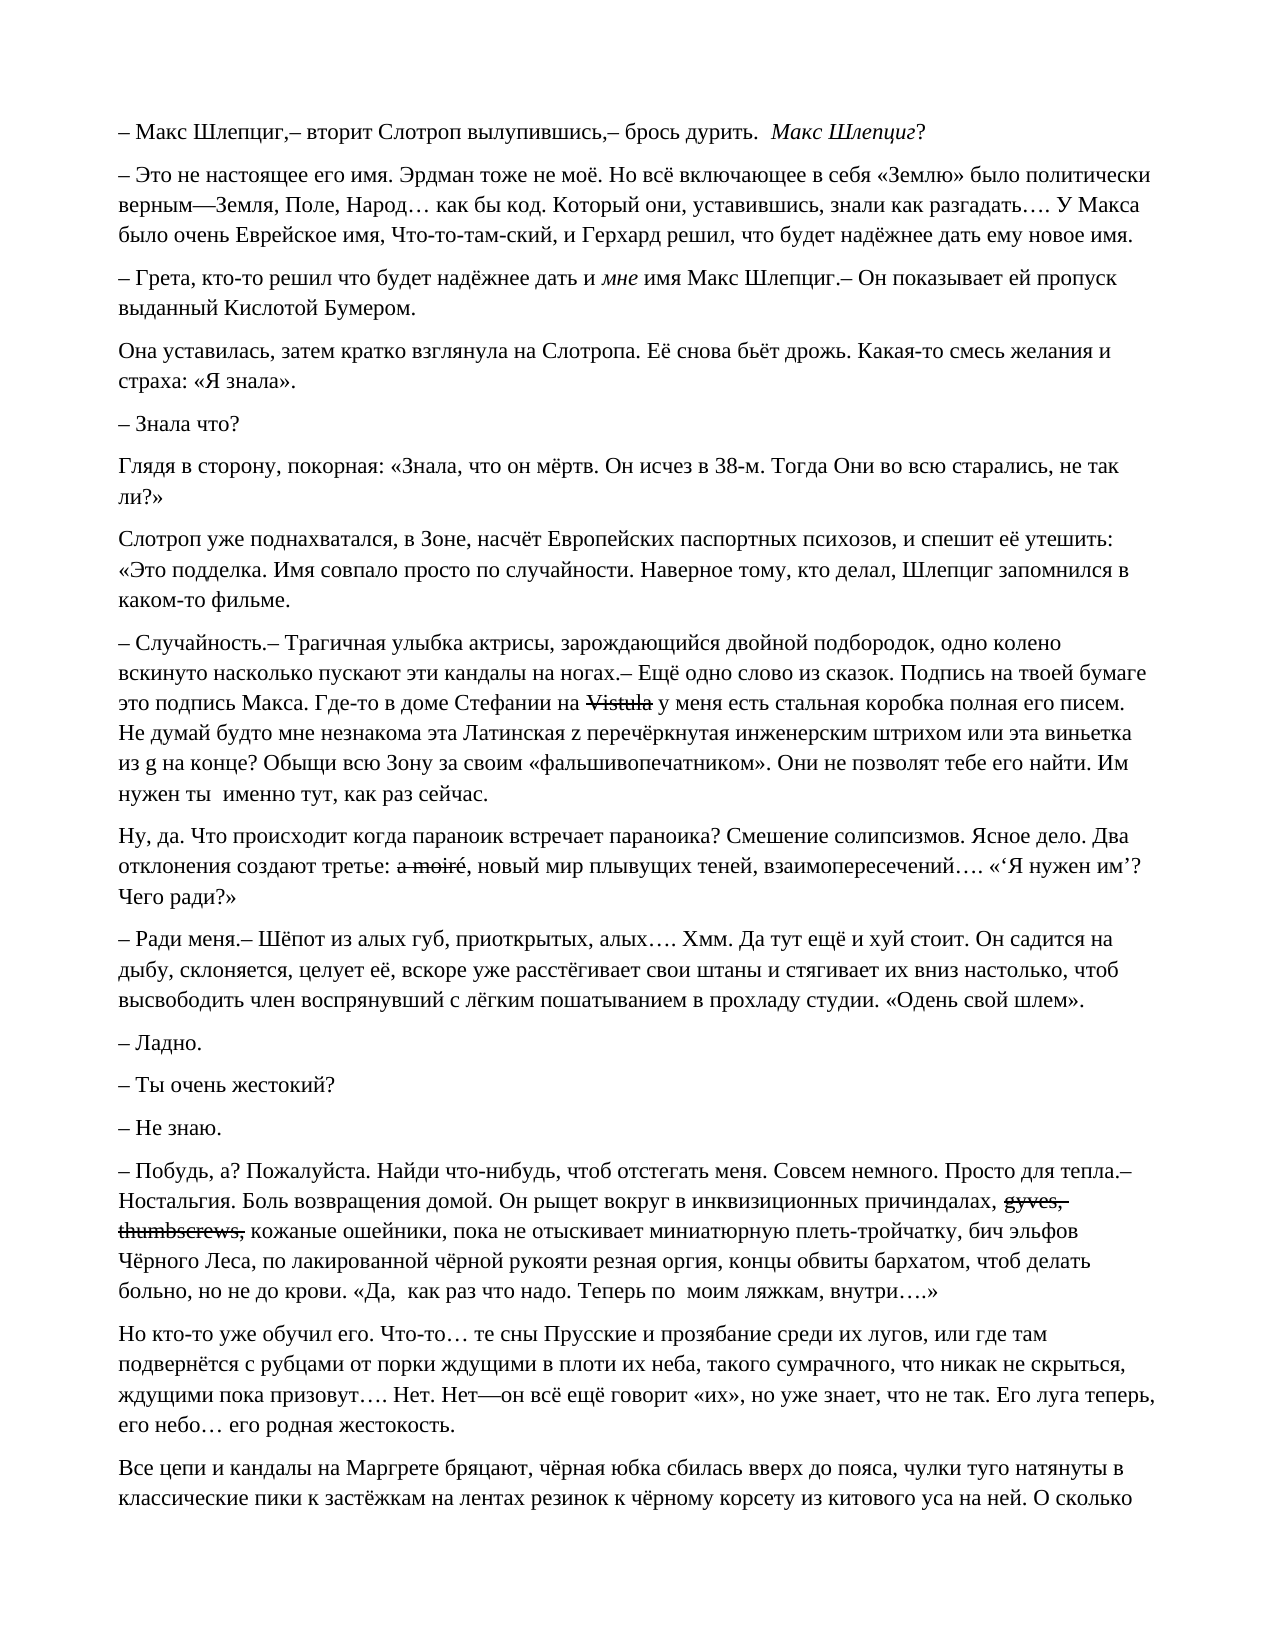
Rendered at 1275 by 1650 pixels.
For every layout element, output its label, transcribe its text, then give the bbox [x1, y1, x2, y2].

text Слотроп уже поднахватался, в Зоне, насчёт Европейских паспортных психозов, и спешит её утешить: «Это подделка. Имя совпало просто по случайности. Наверное тому, кто делал, Шлепциг запомнился в каком-то фильме. [118, 525, 1157, 612]
text – Грета, кто-то решил что будет надёжнее дать и мне имя Макс Шлепциг.– Он показывает ей пропуск выданный Кислотой Бумером. [118, 264, 1157, 321]
text – Случайность.– Трагичная улыбка актрисы, зарождающийся двойной подбородок, одно колено вскинуто насколько пускают эти кандалы на ногах.– Ещё одно слово из сказок. Подпись на твоей бумаге это подпись Макса. Где-то в доме Стефании на Vistula у меня есть стальная коробка полная его писем. Не думай будто мне незнакома эта Латинская z перечёркнутая инженерским штрихом или эта виньетка из g на конце? Обыщи всю Зону за своим «фальшивопечатником». Они не позволят тебе его найти. Им нужен ты именно тут, как раз сейчас. [118, 628, 1157, 806]
text – Ладно. [118, 1028, 1157, 1055]
text – Это не настоящее его имя. Эрдман тоже не моё. Но всё включающее в себя «Землю» было политически верным—Земля, Поле, Народ… как бы код. Который они, уставившись, знали как разгадать…. У Макса было очень Еврейское имя, Что-то-там-ский, и Герхард решил, что будет надёжнее дать ему новое имя. [118, 161, 1157, 248]
text Все цепи и кандалы на Маргрете бряцают, чёрная юбка сбилась вверх до пояса, чулки туго натянуты в классические пики к застёжкам на лентах резинок к чёрному корсету из китового уса на ней. О сколько [118, 1453, 1157, 1510]
text – Ты очень жестокий? [118, 1071, 1157, 1098]
text – Побудь, а? Пожалуйста. Найди что-нибудь, чтоб отстегать меня. Совсем немного. Просто для тепла.– Ностальгия. Боль возвращения домой. Он рыщет вокруг в инквизиционных причиндалах, gyves, thumbscrews, кожаные ошейники, пока не отыскивает миниатюрную плеть-тройчатку, бич эльфов Чёрного Леса, по лакированной чёрной рукояти резная оргия, концы обвиты бархатом, чтоб делать больно, но не до крови. «Да, как раз что надо. Теперь по моим ляжкам, внутри….» [118, 1157, 1157, 1304]
text – Не знаю. [118, 1114, 1157, 1140]
text Ну, да. Что происходит когда параноик встречает параноика? Смешение солипсизмов. Ясное дело. Два отклонения создают третье: a moiré, новый мир плывущих теней, взаимопересечений…. «‘Я нужен им’? Чего ради?» [118, 822, 1157, 909]
text Но кто-то уже обучил его. Что-то… те сны Прусские и прозябание среди их лугов, или где там подвернётся с рубцами от порки ждущими в плоти их неба, такого сумрачного, что никак не скрыться, ждущими пока призовут…. Нет. Нет—он всё ещё говорит «их», но уже знает, что не так. Его луга теперь, его небо… его родная жестокость. [118, 1320, 1157, 1437]
text – Знала что? [118, 410, 1157, 436]
text – Макс Шлепциг,– вторит Слотроп вылупившись,– брось дурить. Макс Шлепциг? [118, 118, 1157, 144]
text – Ради меня.– Шёпот из алых губ, приоткрытых, алых…. Хмм. Да тут ещё и хуй стоит. Он садится на дыбу, склоняется, целует её, вскоре уже расстёгивает свои штаны и стягивает их вниз настолько, чтоб высвободить член воспрянувший с лёгким пошатыванием в прохладу студии. «Одень свой шлем». [118, 925, 1157, 1012]
text Глядя в сторону, покорная: «Знала, что он мёртв. Он исчез в 38-м. Тогда Они во всю старались, не так ли?» [118, 452, 1157, 509]
text Она уставилась, затем кратко взглянула на Слотропа. Её снова бьёт дрожь. Какая-то смесь желания и страха: «Я знала». [118, 337, 1157, 393]
